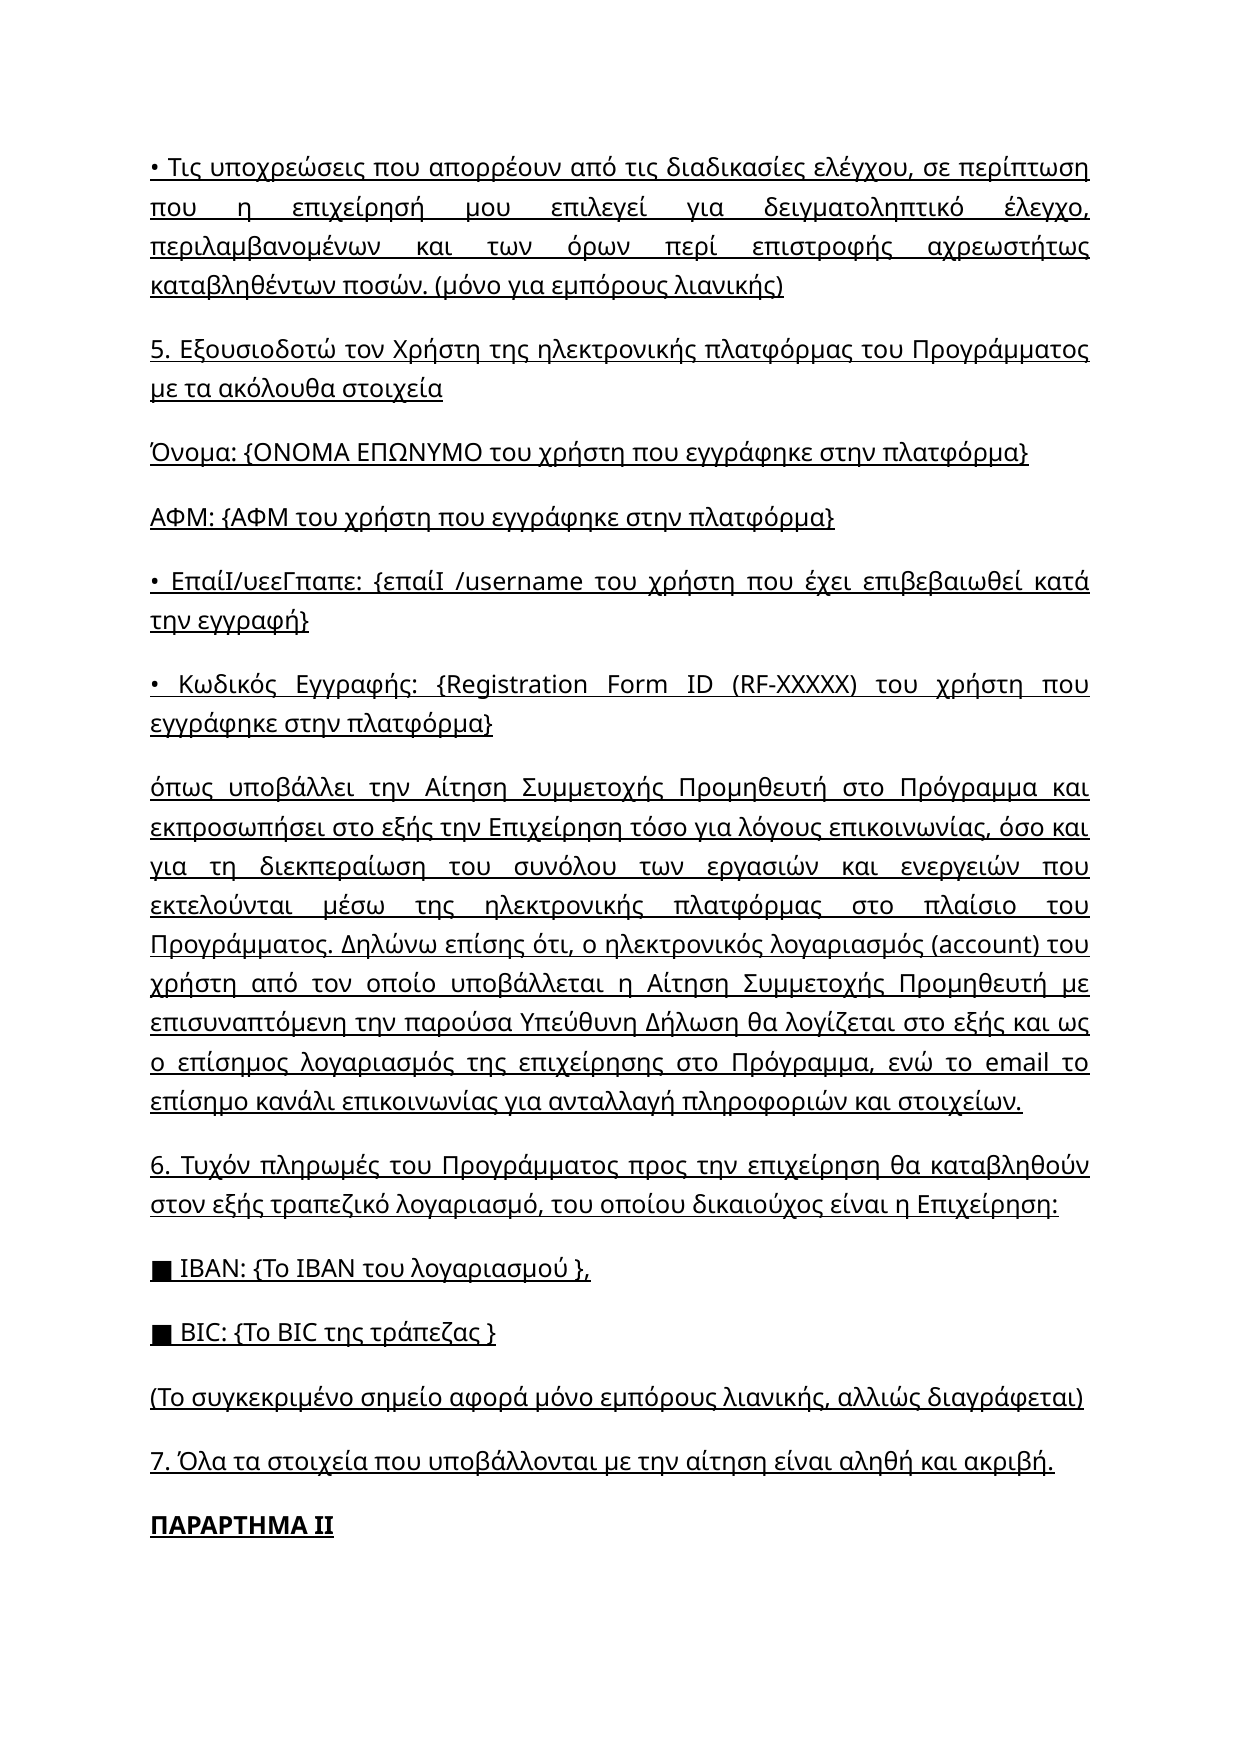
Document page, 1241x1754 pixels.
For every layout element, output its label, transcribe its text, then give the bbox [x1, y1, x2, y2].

text την εγγραφή} [150, 594, 1090, 637]
text επισυναπτόμενη την παρούσα Υπεύθυνη Δήλωση θα λογίζεται στο εξής και ως [150, 997, 1090, 1034]
text ΑΦΜ: {ΑΦΜ του χρήστη που εγγράφηκε στην πλατφόρμα} [150, 499, 1090, 533]
text επίσημο κανάλι επικοινωνίας για ανταλλαγή πληροφοριών και στοιχείων. [150, 1075, 1090, 1117]
text • Κωδικός Εγγραφής: {Registration Form ID (RF-XXXXX) του χρήστη που [150, 667, 1090, 696]
text 7. Όλα τα στοιχεία που υποβάλλονται με την αίτηση είναι αληθή και ακριβή. [150, 1443, 1090, 1477]
text εκπροσωπήσει στο εξής την Επιχείρηση τόσο για λόγους επικοινωνίας, όσο και [150, 801, 1090, 838]
text καταβληθέντων ποσών. (μόνο για εμπόρους λιανικής) [150, 259, 1090, 302]
text Προγράμματος. Δηλώνω επίσης ότι, ο ηλεκτρονικός λογαριασμός (account) του [150, 918, 1090, 956]
text ΠΑΡΑΡΤΗΜΑ II [150, 1507, 1090, 1542]
text όπως υποβάλλει την Αίτηση Συμμετοχής Προμηθευτή στο Πρόγραμμα και [150, 770, 1090, 799]
text 5. Εξουσιοδοτώ τον Χρήστη της ηλεκτρονικής πλατφόρμας του Προγράμματος [150, 332, 1090, 361]
text που η επιχείρησή μου επιλεγεί για δειγματοληπτικό έλεγχο, [150, 181, 1090, 218]
text • ΕπαίΙ/υεεΓπαπε: {επαίΙ /username του χρήστη που έχει επιβεβαιωθεί κατά [150, 563, 1090, 592]
text χρήστη από τον οποίο υποβάλλεται η Αίτηση Συμμετοχής Προμηθευτή με [150, 957, 1090, 995]
text • Τις υποχρεώσεις που απορρέουν από τις διαδικασίες ελέγχου, σε περίπτωση [150, 150, 1090, 179]
text (Το συγκεκριμένο σημείο αφορά μόνο εμπόρους λιανικής, αλλιώς διαγράφεται) [150, 1379, 1090, 1413]
text ο επίσημος λογαριασμός της επιχείρησης στο Πρόγραμμα, ενώ το email το [150, 1036, 1090, 1073]
text περιλαμβανομένων και των όρων περί επιστροφής αχρεωστήτως [150, 220, 1090, 257]
text ■ BIC: {Το BIC της τράπεζας } [150, 1315, 1090, 1349]
text 6. Τυχόν πληρωμές του Προγράμματος προς την επιχείρηση θα καταβληθούν [150, 1147, 1090, 1176]
text στον εξής τραπεζικό λογαριασμό, του οποίου δικαιούχος είναι η Επιχείρηση: [150, 1178, 1090, 1221]
text ■ ΙΒΑΝ: {Το ΙΒΑΝ του λογαριασμού }, [150, 1251, 1090, 1285]
text με τα ακόλουθα στοιχεία [150, 362, 1090, 405]
text για τη διεκπεραίωση του συνόλου των εργασιών και ενεργειών που [150, 840, 1090, 877]
text εγγράφηκε στην πλατφόρμα} [150, 697, 1090, 740]
text Όνομα: {ΟΝΟΜΑ ΕΠΩΝΥΜΟ του χρήστη που εγγράφηκε στην πλατφόρμα} [150, 435, 1090, 469]
text εκτελούνται μέσω της ηλεκτρονικής πλατφόρμας στο πλαίσιο του [150, 879, 1090, 916]
